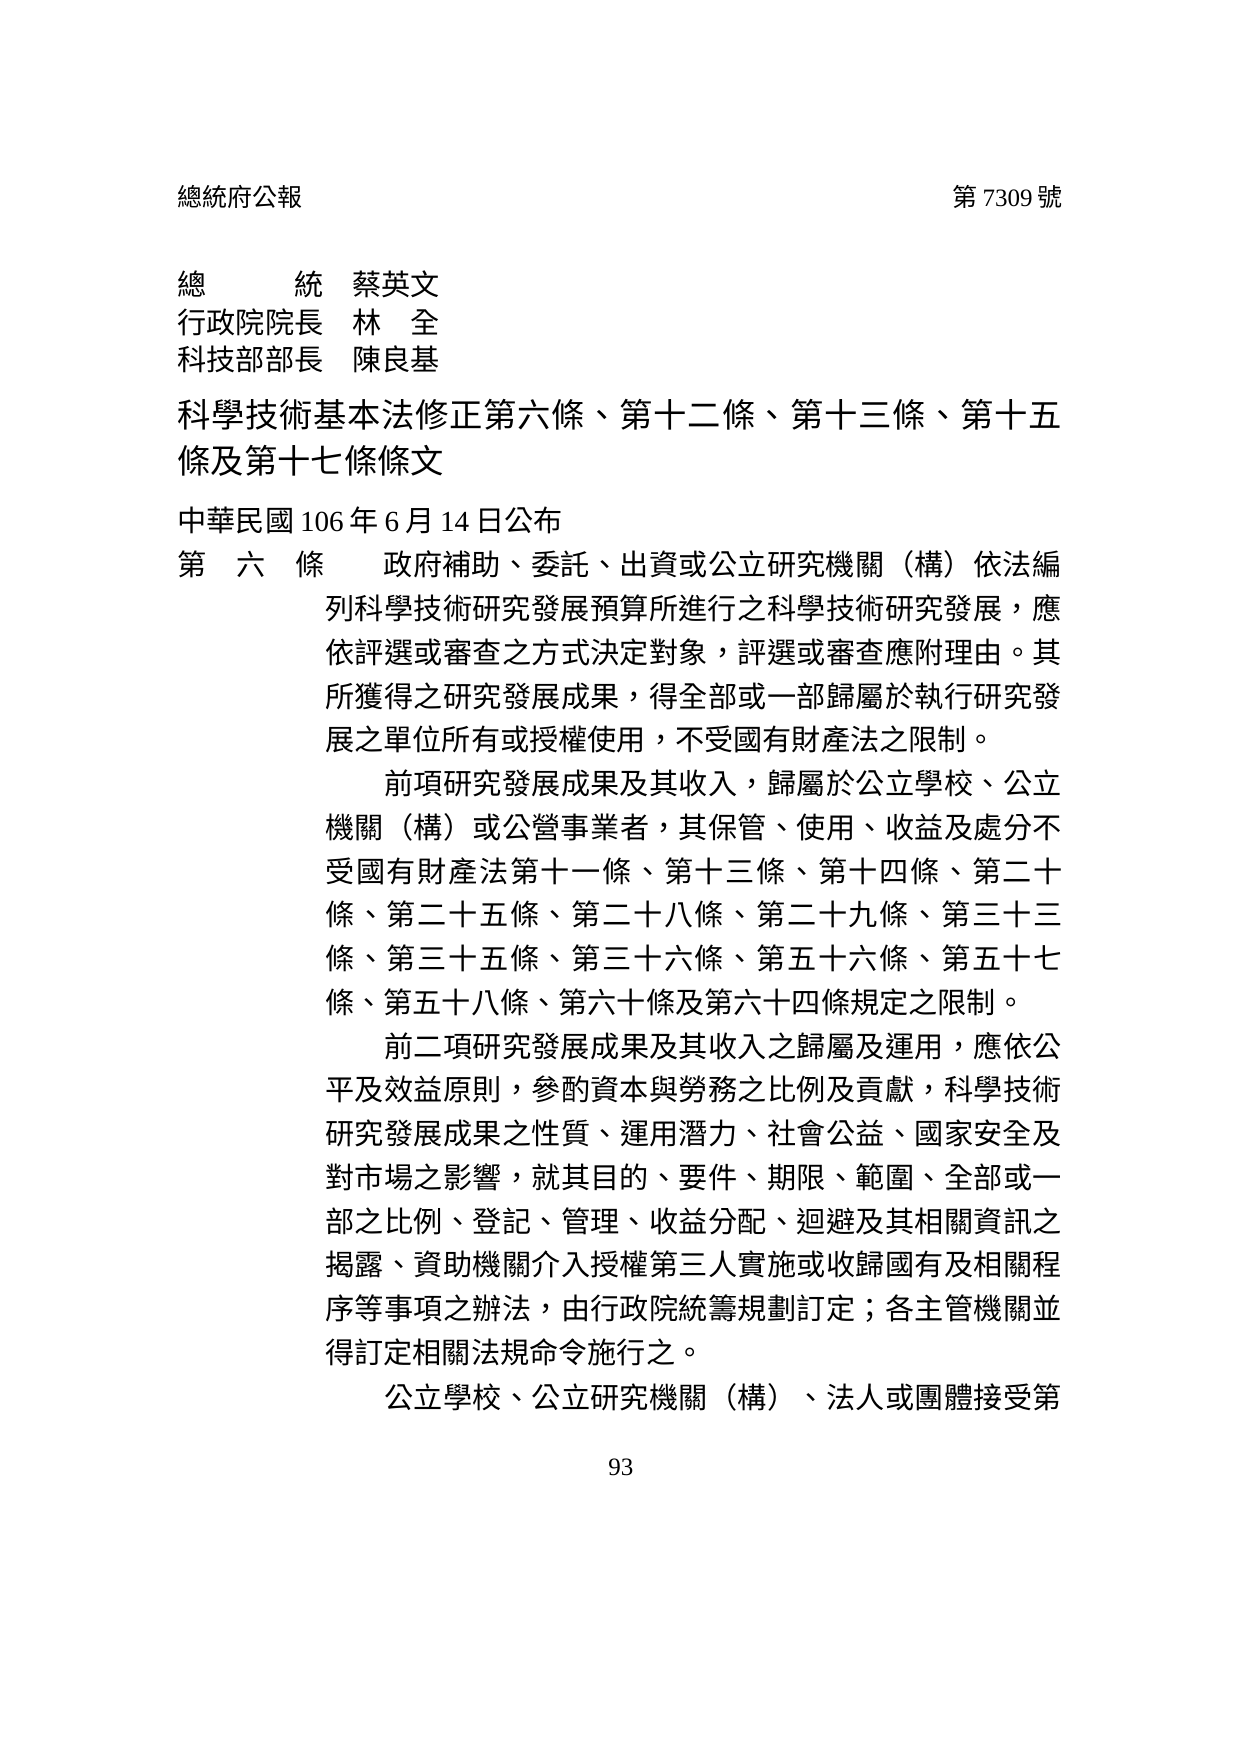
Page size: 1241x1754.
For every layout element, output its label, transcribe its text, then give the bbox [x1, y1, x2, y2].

text 前二項研究發展成果及其收入之歸屬及運用，應依公平及效益原則，參酌資本與勞務之比例及貢獻，科學技術研究發展成果之性質、運用潛力、社會公益、國家安全及對市場之影響，就其目的、要件、期限、範圍、全部或一部之比例、登記、管理、收益分配、迴避及其相關資訊之揭露、資助機關介入授權第三人實施或收歸國有及相關程序等事項之辦法，由行政院統籌規劃訂定；各主管機關並得訂定相關法規命令施行之。 [325, 1022, 1064, 1372]
text 第 六 條 政府補助、委託、出資或公立研究機關（構）依法編列科學技術研究發展預算所進行之科學技術研究發展，應依評選或審查之方式決定對象，評選或審查應附理由。其所獲得之研究發展成果，得全部或一部歸屬於執行研究發展之單位所有或授權使用，不受國有財產法之限制。 [177, 541, 1064, 759]
text 公立學校、公立研究機關（構）、法人或團體接受第 [325, 1372, 1064, 1418]
text 行政院院長 林 全 [177, 303, 1064, 341]
text 前項研究發展成果及其收入，歸屬於公立學校、公立機關（構）或公營事業者，其保管、使用、收益及處分不受國有財產法第十一條、第十三條、第十四條、第二十條、第二十五條、第二十八條、第二十九條、第三十三條、第三十五條、第三十六條、第五十六條、第五十七條、第五十八條、第六十條及第六十四條規定之限制。 [325, 759, 1064, 1022]
text 科學技術基本法修正第六條、第十二條、第十三條、第十五條及第十七條條文 [177, 391, 1064, 482]
text 總 統 蔡英文 [177, 266, 1064, 303]
text 中華民國106年6月14日公布 [177, 495, 1064, 541]
text 科技部部長 陳良基 [177, 341, 1064, 378]
